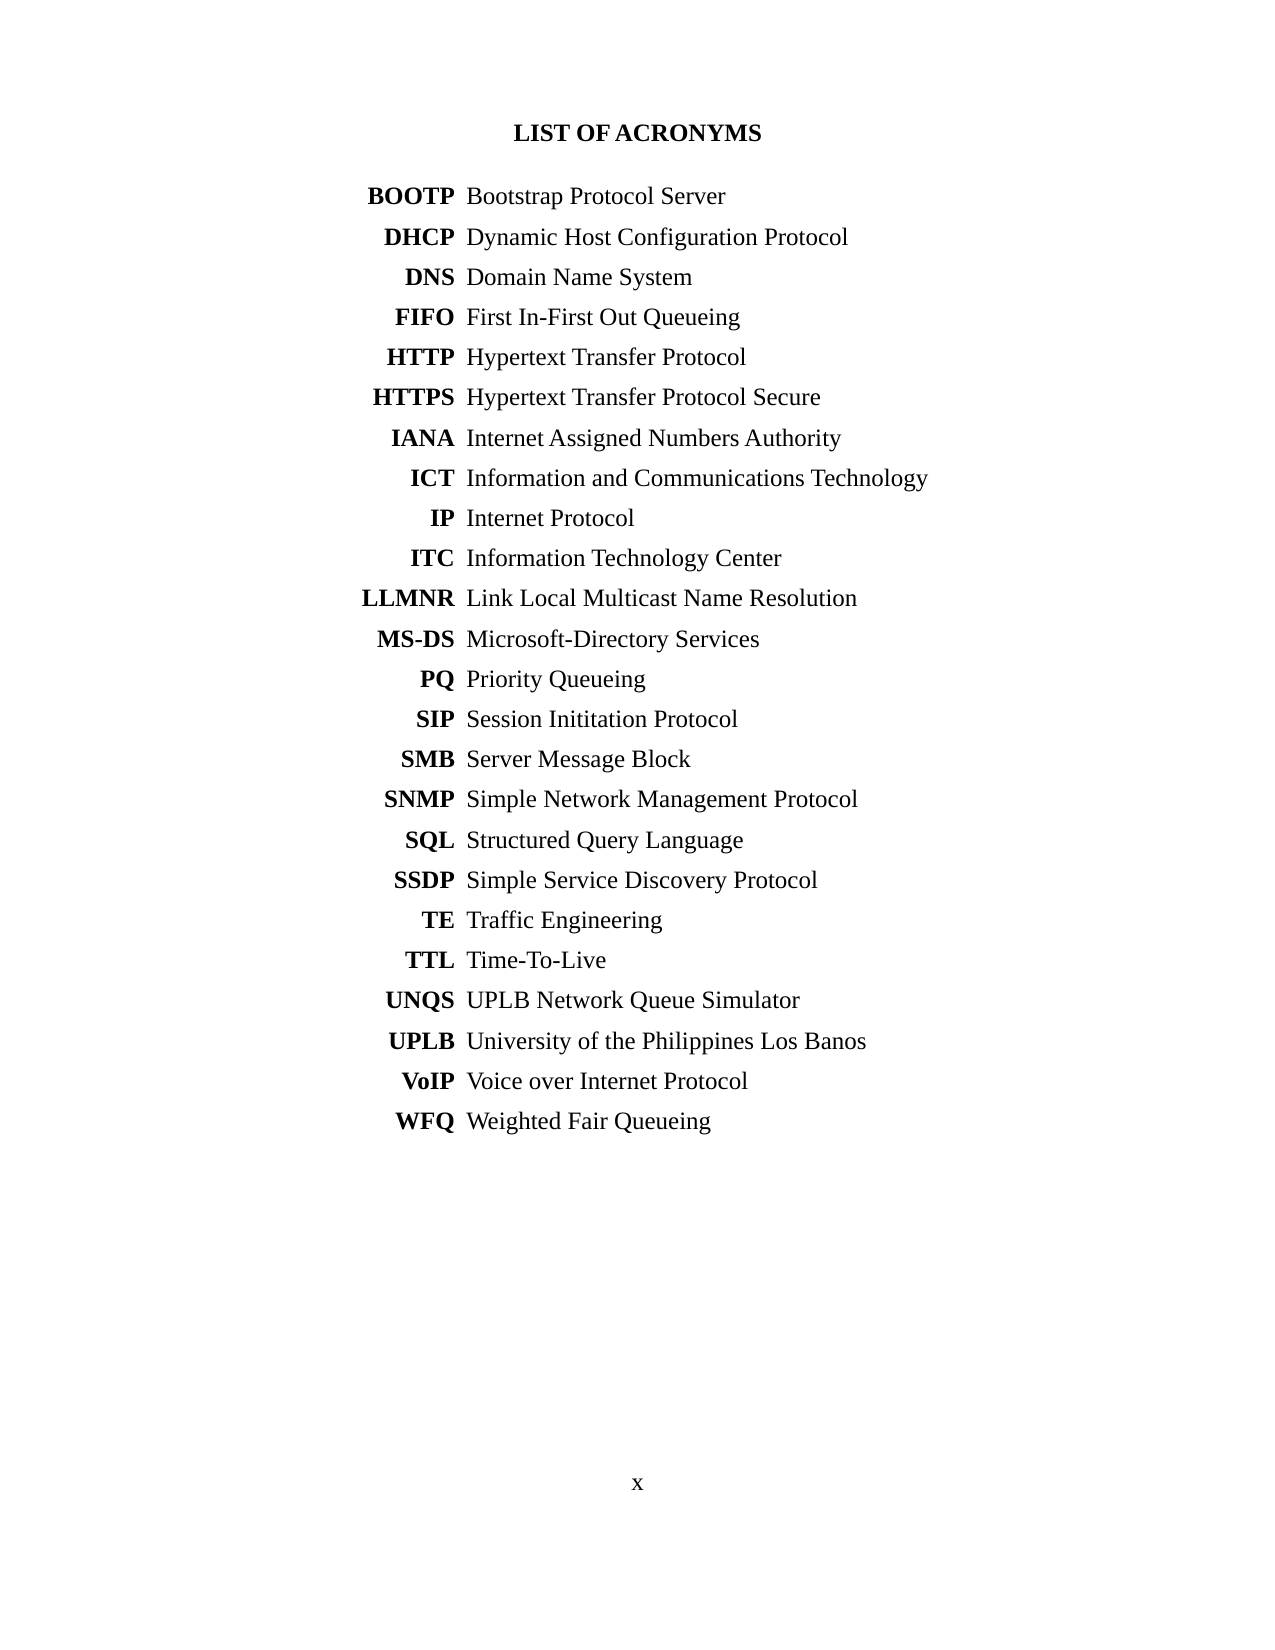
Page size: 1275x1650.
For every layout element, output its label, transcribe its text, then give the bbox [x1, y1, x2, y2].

table_cell Time-To-Live [460, 940, 1128, 980]
table_cell Information and Communications Technology [460, 457, 1128, 497]
table_cell FIFO [118, 296, 460, 336]
table_cell Domain Name System [460, 256, 1128, 296]
table_cell SSDP [118, 859, 460, 899]
table_cell Link Local Multicast Name Resolution [460, 578, 1128, 618]
table_cell ICT [118, 457, 460, 497]
table_cell DNS [118, 256, 460, 296]
table_cell Dynamic Host Configuration Protocol [460, 216, 1128, 256]
table_cell MS-DS [118, 618, 460, 658]
table_cell Internet Protocol [460, 497, 1128, 537]
table_cell WFQ [118, 1100, 460, 1141]
table_cell IP [118, 497, 460, 537]
table_cell Internet Assigned Numbers Authority [460, 417, 1128, 457]
text LIST OF ACRONYMS [118, 118, 1157, 147]
table_cell Hypertext Transfer Protocol [460, 336, 1128, 377]
table_cell Server Message Block [460, 739, 1128, 779]
table_cell Simple Network Management Protocol [460, 779, 1128, 819]
table_cell HTTP [118, 336, 460, 377]
table_cell Weighted Fair Queueing [460, 1100, 1128, 1141]
table_cell SNMP [118, 779, 460, 819]
table_cell SMB [118, 739, 460, 779]
table_cell DHCP [118, 216, 460, 256]
table_cell University of the Philippines Los Banos [460, 1020, 1128, 1060]
table_cell UPLB [118, 1020, 460, 1060]
table_cell Structured Query Language [460, 819, 1128, 859]
text x [118, 1467, 1157, 1496]
table_cell PQ [118, 658, 460, 698]
table_cell Simple Service Discovery Protocol [460, 859, 1128, 899]
table_cell SIP [118, 698, 460, 738]
table_cell Hypertext Transfer Protocol Secure [460, 377, 1128, 417]
table_cell UPLB Network Queue Simulator [460, 980, 1128, 1020]
table_header Bootstrap Protocol Server [460, 176, 1128, 216]
table_cell IANA [118, 417, 460, 457]
table_cell HTTPS [118, 377, 460, 417]
table_cell LLMNR [118, 578, 460, 618]
table_cell Voice over Internet Protocol [460, 1060, 1128, 1100]
table_cell SQL [118, 819, 460, 859]
table_cell VoIP [118, 1060, 460, 1100]
table_cell First In-First Out Queueing [460, 296, 1128, 336]
table_cell Priority Queueing [460, 658, 1128, 698]
table_cell UNQS [118, 980, 460, 1020]
table_cell Microsoft-Directory Services [460, 618, 1128, 658]
table_cell TTL [118, 940, 460, 980]
table_cell TE [118, 899, 460, 939]
table_cell Information Technology Center [460, 538, 1128, 578]
table_cell ITC [118, 538, 460, 578]
table_cell Session Inititation Protocol [460, 698, 1128, 738]
table_cell Traffic Engineering [460, 899, 1128, 939]
table_header BOOTP [118, 176, 460, 216]
